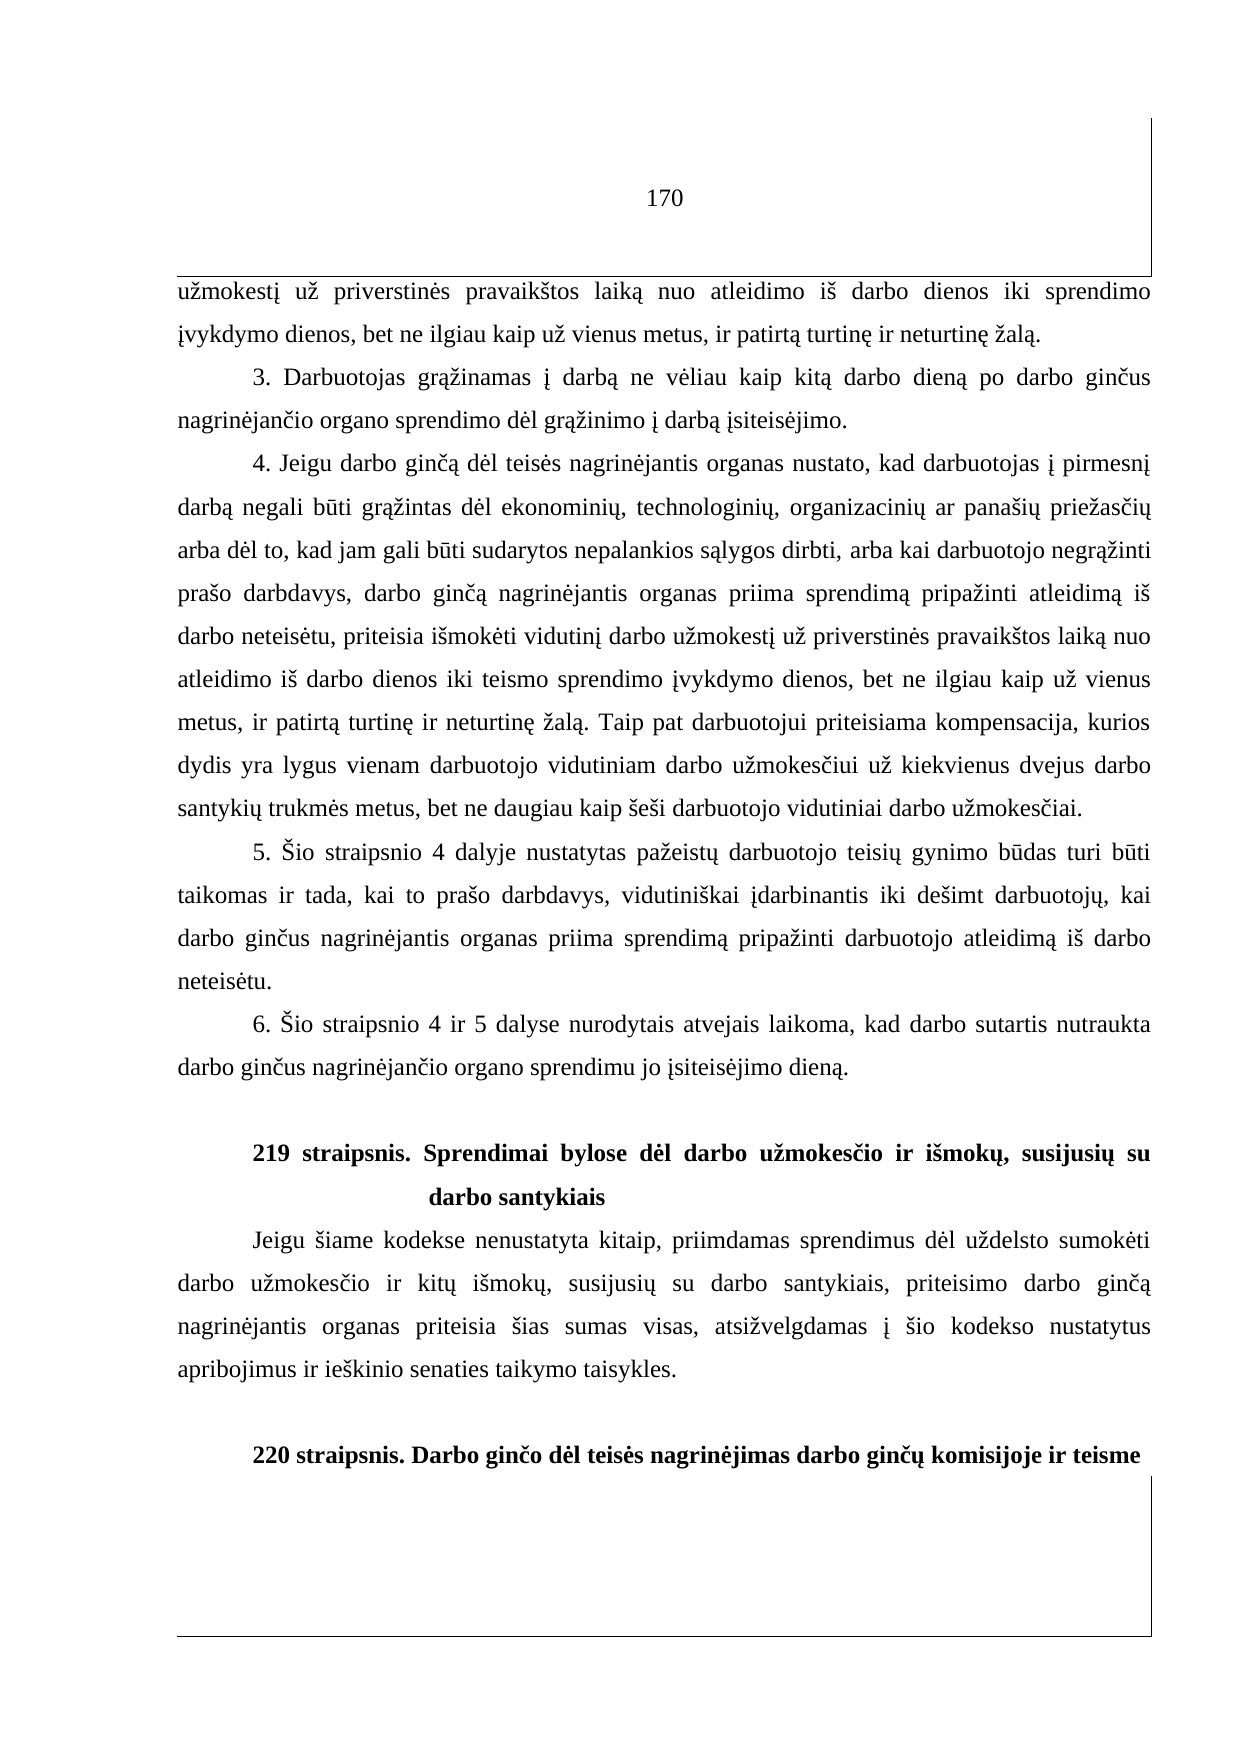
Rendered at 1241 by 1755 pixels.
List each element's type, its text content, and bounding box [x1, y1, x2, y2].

text 3. Darbuotojas grąžinamas į darbą ne vėliau kaip kitą darbo dieną po darbo ginčus nagrinėjančio organo sprendimo dėl grąžinimo į darbą įsiteisėjimo. [177, 362, 1152, 434]
subtitle 220 straipsnis. Darbo ginčo dėl teisės nagrinėjimas darbo ginčų komisijoje ir teisme [177, 1440, 1152, 1469]
text 6. Šio straipsnio 4 ir 5 dalyse nurodytais atvejais laikoma, kad darbo sutartis nutraukta darbo ginčus nagrinėjančio organo sprendimu jo įsiteisėjimo dieną. [177, 1009, 1152, 1081]
text užmokestį už priverstinės pravaikštos laiką nuo atleidimo iš darbo dienos iki sprendimo įvykdymo dienos, bet ne ilgiau kaip už vienus metus, ir patirtą turtinę ir neturtinę žalą. [177, 276, 1152, 348]
text 4. Jeigu darbo ginčą dėl teisės nagrinėjantis organas nustato, kad darbuotojas į pirmesnį darbą negali būti grąžintas dėl ekonominių, technologinių, organizacinių ar panašių priežasčių arba dėl to, kad jam gali būti sudarytos nepalankios sąlygos dirbti, arba kai darbuotojo negrąžinti prašo darbdavys, darbo ginčą nagrinėjantis organas priima sprendimą pripažinti atleidimą iš darbo neteisėtu, priteisia išmokėti vidutinį darbo užmokestį už priverstinės pravaikštos laiką nuo atleidimo iš darbo dienos iki teismo sprendimo įvykdymo dienos, bet ne ilgiau kaip už vienus metus, ir patirtą turtinę ir neturtinę žalą. Taip pat darbuotojui priteisiama kompensacija, kurios dydis yra lygus vienam darbuotojo vidutiniam darbo užmokesčiui už kiekvienus dvejus darbo santykių trukmės metus, bet ne daugiau kaip šeši darbuotojo vidutiniai darbo užmokesčiai. [177, 448, 1152, 822]
text Jeigu šiame kodekse nenustatyta kitaip, priimdamas sprendimus dėl uždelsto sumokėti darbo užmokesčio ir kitų išmokų, susijusių su darbo santykiais, priteisimo darbo ginčą nagrinėjantis organas priteisia šias sumas visas, atsižvelgdamas į šio kodekso nustatytus apribojimus ir ieškinio senaties taikymo taisykles. [177, 1225, 1152, 1383]
subtitle 219 straipsnis. Sprendimai bylose dėl darbo užmokesčio ir išmokų, susijusių su darbo santykiais [252, 1138, 1152, 1210]
text 5. Šio straipsnio 4 dalyje nustatytas pažeistų darbuotojo teisių gynimo būdas turi būti taikomas ir tada, kai to prašo darbdavys, vidutiniškai įdarbinantis iki dešimt darbuotojų, kai darbo ginčus nagrinėjantis organas priima sprendimą pripažinti darbuotojo atleidimą iš darbo neteisėtu. [177, 837, 1152, 995]
